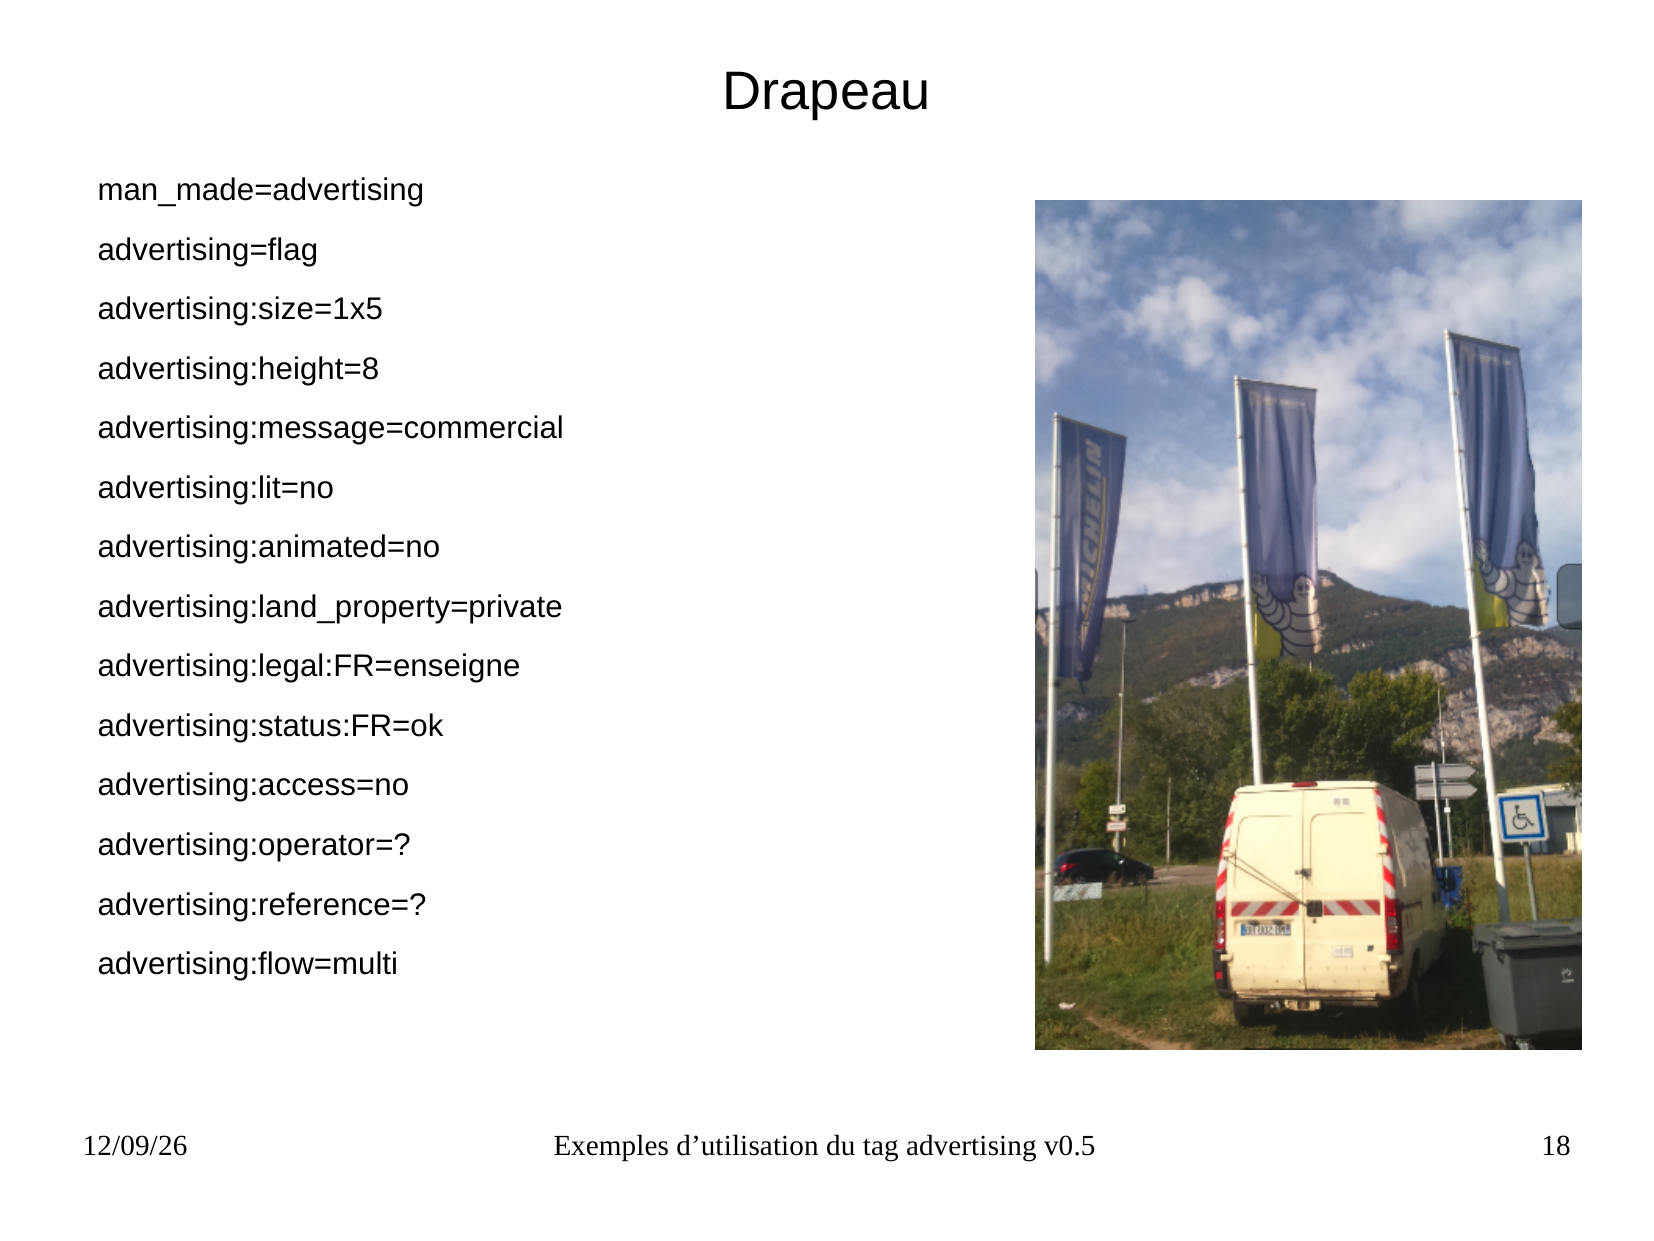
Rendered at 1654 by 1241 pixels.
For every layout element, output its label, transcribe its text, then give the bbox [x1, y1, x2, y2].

picture [1035, 200, 1582, 1051]
title Drapeau [82, 30, 1571, 152]
text_box man_made=advertising advertising=flag advertising:size=1x5 advertising:height=8 advertising:message=commercial advertising:lit=no advertising:animated=no advertising:land_property=private advertising:legal:FR=enseigne advertising:status:FR=ok advertising:access=no advertising:operator=? advertising:reference=? advertising:flow=multi [82, 165, 781, 989]
